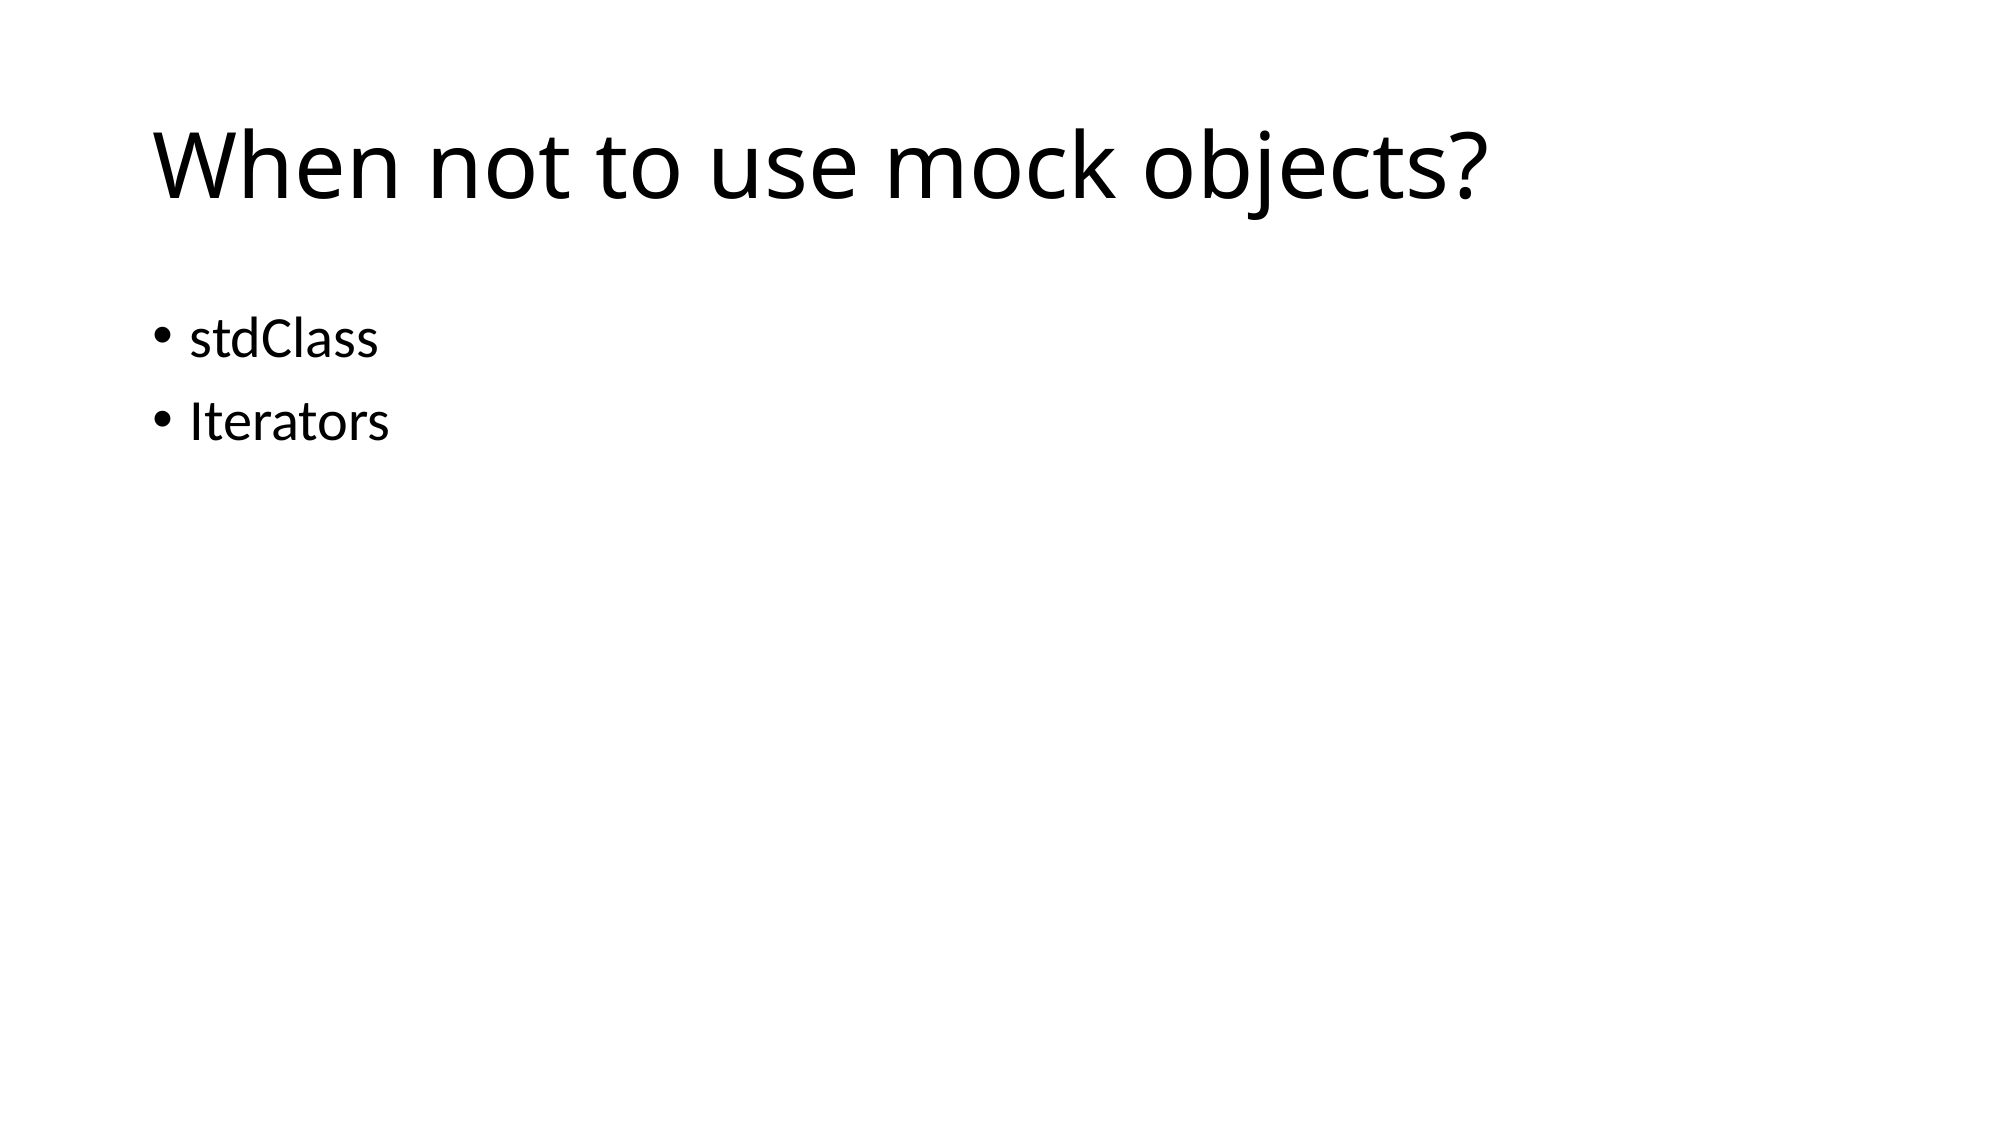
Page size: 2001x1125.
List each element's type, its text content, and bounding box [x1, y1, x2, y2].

title When not to use mock objects? [137, 59, 1863, 278]
list stdClass Iterators [137, 299, 1863, 1014]
